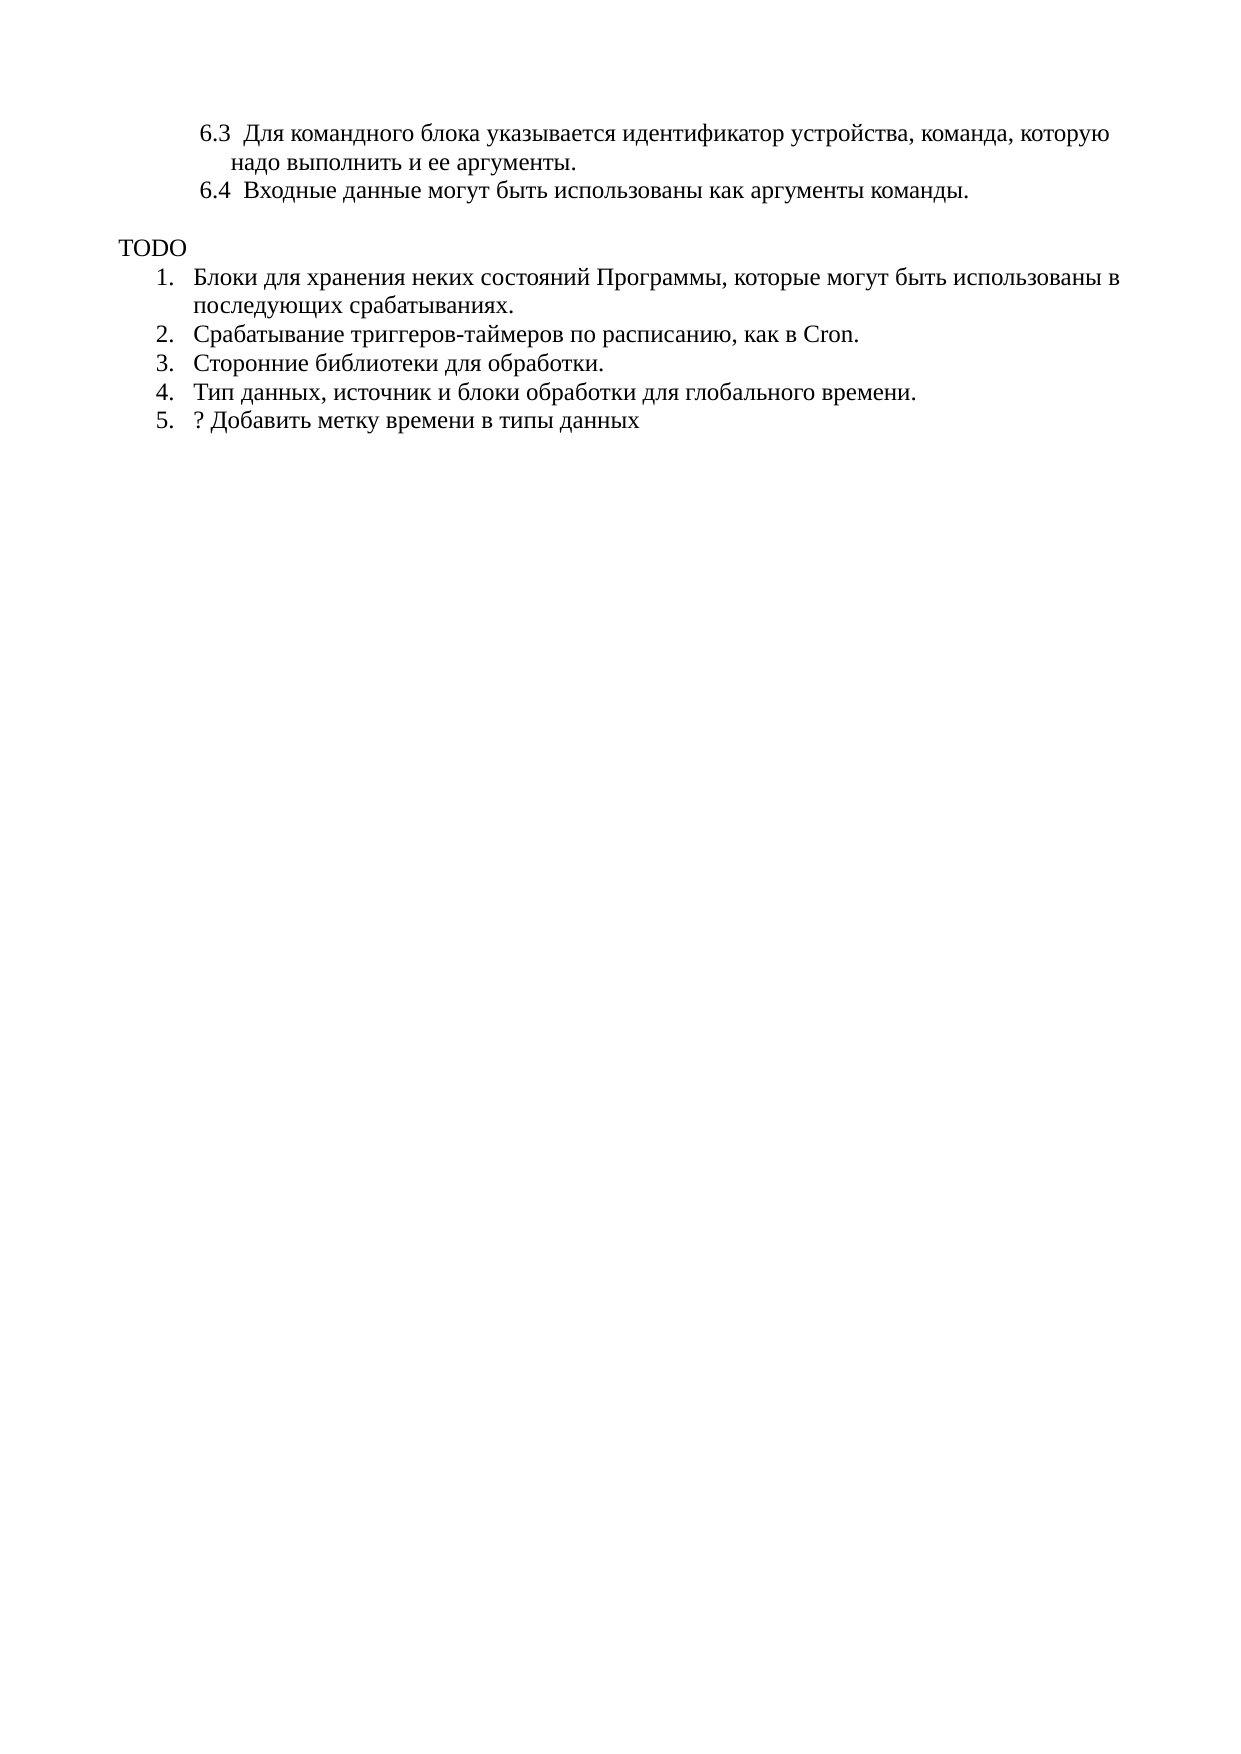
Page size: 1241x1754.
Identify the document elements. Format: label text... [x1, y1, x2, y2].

list ? Добавить метку времени в типы данных [156, 406, 1122, 434]
list Срабатывание триггеров-таймеров по расписанию, как в Cron. [156, 319, 1122, 348]
list Тип данных, источник и блоки обработки для глобального времени. [156, 377, 1122, 406]
list Блоки для хранения неких состояний Программы, которые могут быть использованы в последующих срабатываниях. [156, 262, 1122, 319]
text TODO [118, 233, 1122, 262]
list Входные данные могут быть использованы как аргументы команды. [193, 176, 1122, 204]
list Для командного блока указывается идентификатор устройства, команда, которую надо выполнить и ее аргументы. [193, 118, 1122, 176]
list Сторонние библиотеки для обработки. [156, 348, 1122, 377]
